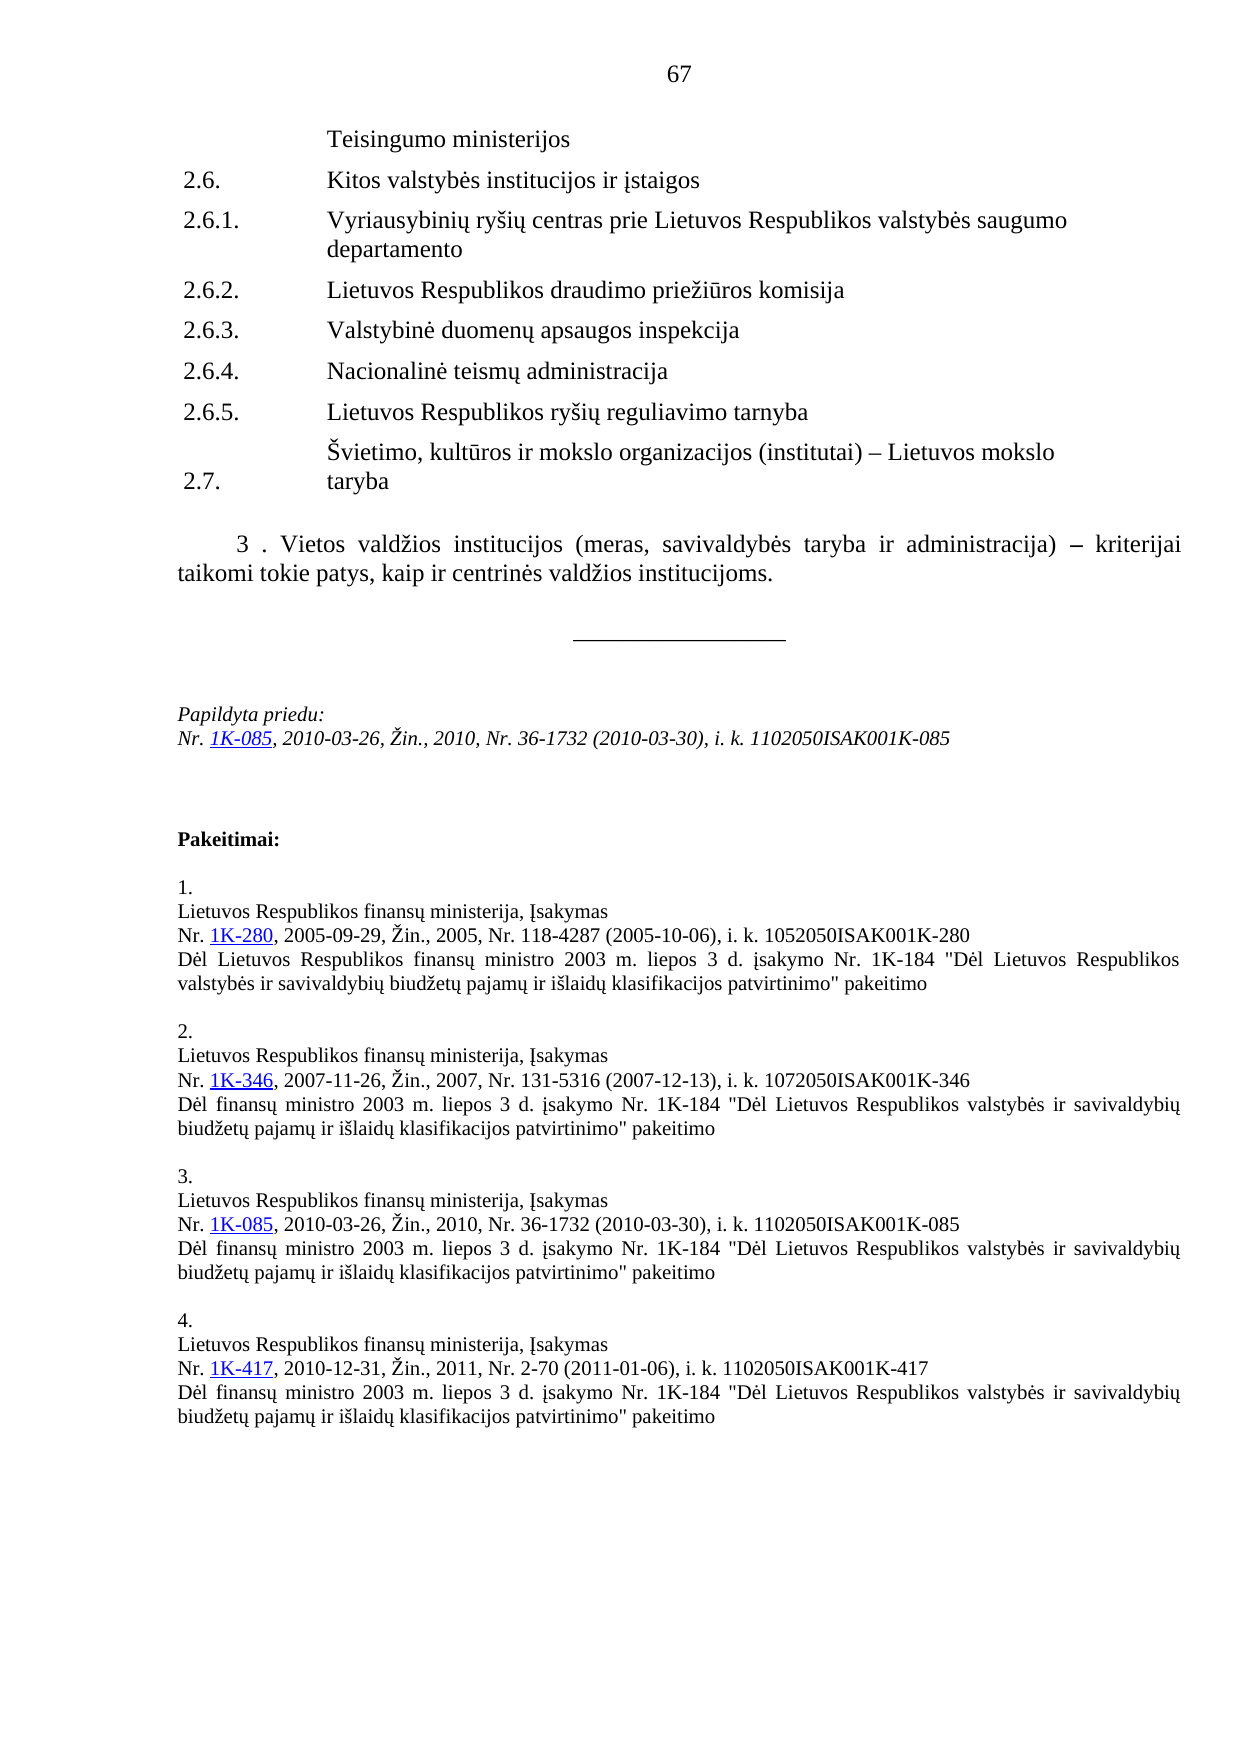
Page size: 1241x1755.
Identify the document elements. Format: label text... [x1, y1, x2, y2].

text Pakeitimai: [177, 827, 1181, 851]
table_cell Kitos valstybės institucijos ir įstaigos [321, 159, 1122, 199]
text 2. [177, 1019, 1181, 1043]
text Nr. 1K-085, 2010-03-26, Žin., 2010, Nr. 36-1732 (2010-03-30), i. k. 1102050ISAK001K-085 [177, 726, 1181, 750]
text Nr. 1K-085, 2010-03-26, Žin., 2010, Nr. 36-1732 (2010-03-30), i. k. 1102050ISAK001K-085 [177, 1212, 1181, 1236]
text Papildyta priedu: [177, 702, 1181, 726]
text Lietuvos Respublikos finansų ministerija, Įsakymas [177, 1188, 1181, 1212]
table_cell 2.6.5. [177, 391, 321, 431]
table_cell Lietuvos Respublikos draudimo priežiūros komisija [321, 269, 1122, 309]
text Lietuvos Respublikos finansų ministerija, Įsakymas [177, 1043, 1181, 1067]
table_cell 2.6. [177, 159, 321, 199]
text Nr. 1K-280, 2005-09-29, Žin., 2005, Nr. 118-4287 (2005-10-06), i. k. 1052050ISAK001K-280 [177, 923, 1181, 947]
text 1. [177, 875, 1181, 899]
table_cell 2.6.1. [177, 199, 321, 269]
text Dėl Lietuvos Respublikos finansų ministro 2003 m. liepos 3 d. įsakymo Nr. 1K-184 "Dėl Lietuvos Respublikos valstybės ir savivaldybių biudžetų pajamų ir išlaidų klasifikacijos patvirtinimo" pakeitimo [177, 947, 1181, 995]
text Nr. 1K-346, 2007-11-26, Žin., 2007, Nr. 131-5316 (2007-12-13), i. k. 1072050ISAK001K-346 [177, 1067, 1181, 1092]
text 4. [177, 1308, 1181, 1332]
text Nr. 1K-417, 2010-12-31, Žin., 2011, Nr. 2-70 (2011-01-06), i. k. 1102050ISAK001K-417 [177, 1356, 1181, 1380]
table_cell [177, 118, 321, 159]
text 3 . Vietos valdžios institucijos (meras, savivaldybės taryba ir administracija) – kriterijai taikomi tokie patys, kaip ir centrinės valdžios institucijoms. [177, 529, 1181, 587]
text _________________ [177, 616, 1181, 644]
text Lietuvos Respublikos finansų ministerija, Įsakymas [177, 899, 1181, 923]
text Dėl finansų ministro 2003 m. liepos 3 d. įsakymo Nr. 1K-184 "Dėl Lietuvos Respublikos valstybės ir savivaldybių biudžetų pajamų ir išlaidų klasifikacijos patvirtinimo" pakeitimo [177, 1092, 1181, 1140]
text 3. [177, 1164, 1181, 1188]
text Dėl finansų ministro 2003 m. liepos 3 d. įsakymo Nr. 1K-184 "Dėl Lietuvos Respublikos valstybės ir savivaldybių biudžetų pajamų ir išlaidų klasifikacijos patvirtinimo" pakeitimo [177, 1380, 1181, 1428]
text Lietuvos Respublikos finansų ministerija, Įsakymas [177, 1332, 1181, 1356]
table_cell Valstybinė duomenų apsaugos inspekcija [321, 309, 1122, 350]
table_cell 2.6.2. [177, 269, 321, 309]
table_cell 2.6.3. [177, 309, 321, 350]
table_cell Vyriausybinių ryšių centras prie Lietuvos Respublikos valstybės saugumo departamento [321, 199, 1122, 269]
table_cell Švietimo, kultūros ir mokslo organizacijos (institutai) – Lietuvos mokslo taryba [321, 431, 1122, 501]
table_cell Lietuvos Respublikos ryšių reguliavimo tarnyba [321, 391, 1122, 431]
table_cell Nacionalinė teismų administracija [321, 350, 1122, 391]
table_cell Teisingumo ministerijos [321, 118, 1122, 159]
table_cell 2.7. [177, 431, 321, 501]
table_cell 2.6.4. [177, 350, 321, 391]
text Dėl finansų ministro 2003 m. liepos 3 d. įsakymo Nr. 1K-184 "Dėl Lietuvos Respublikos valstybės ir savivaldybių biudžetų pajamų ir išlaidų klasifikacijos patvirtinimo" pakeitimo [177, 1236, 1181, 1284]
